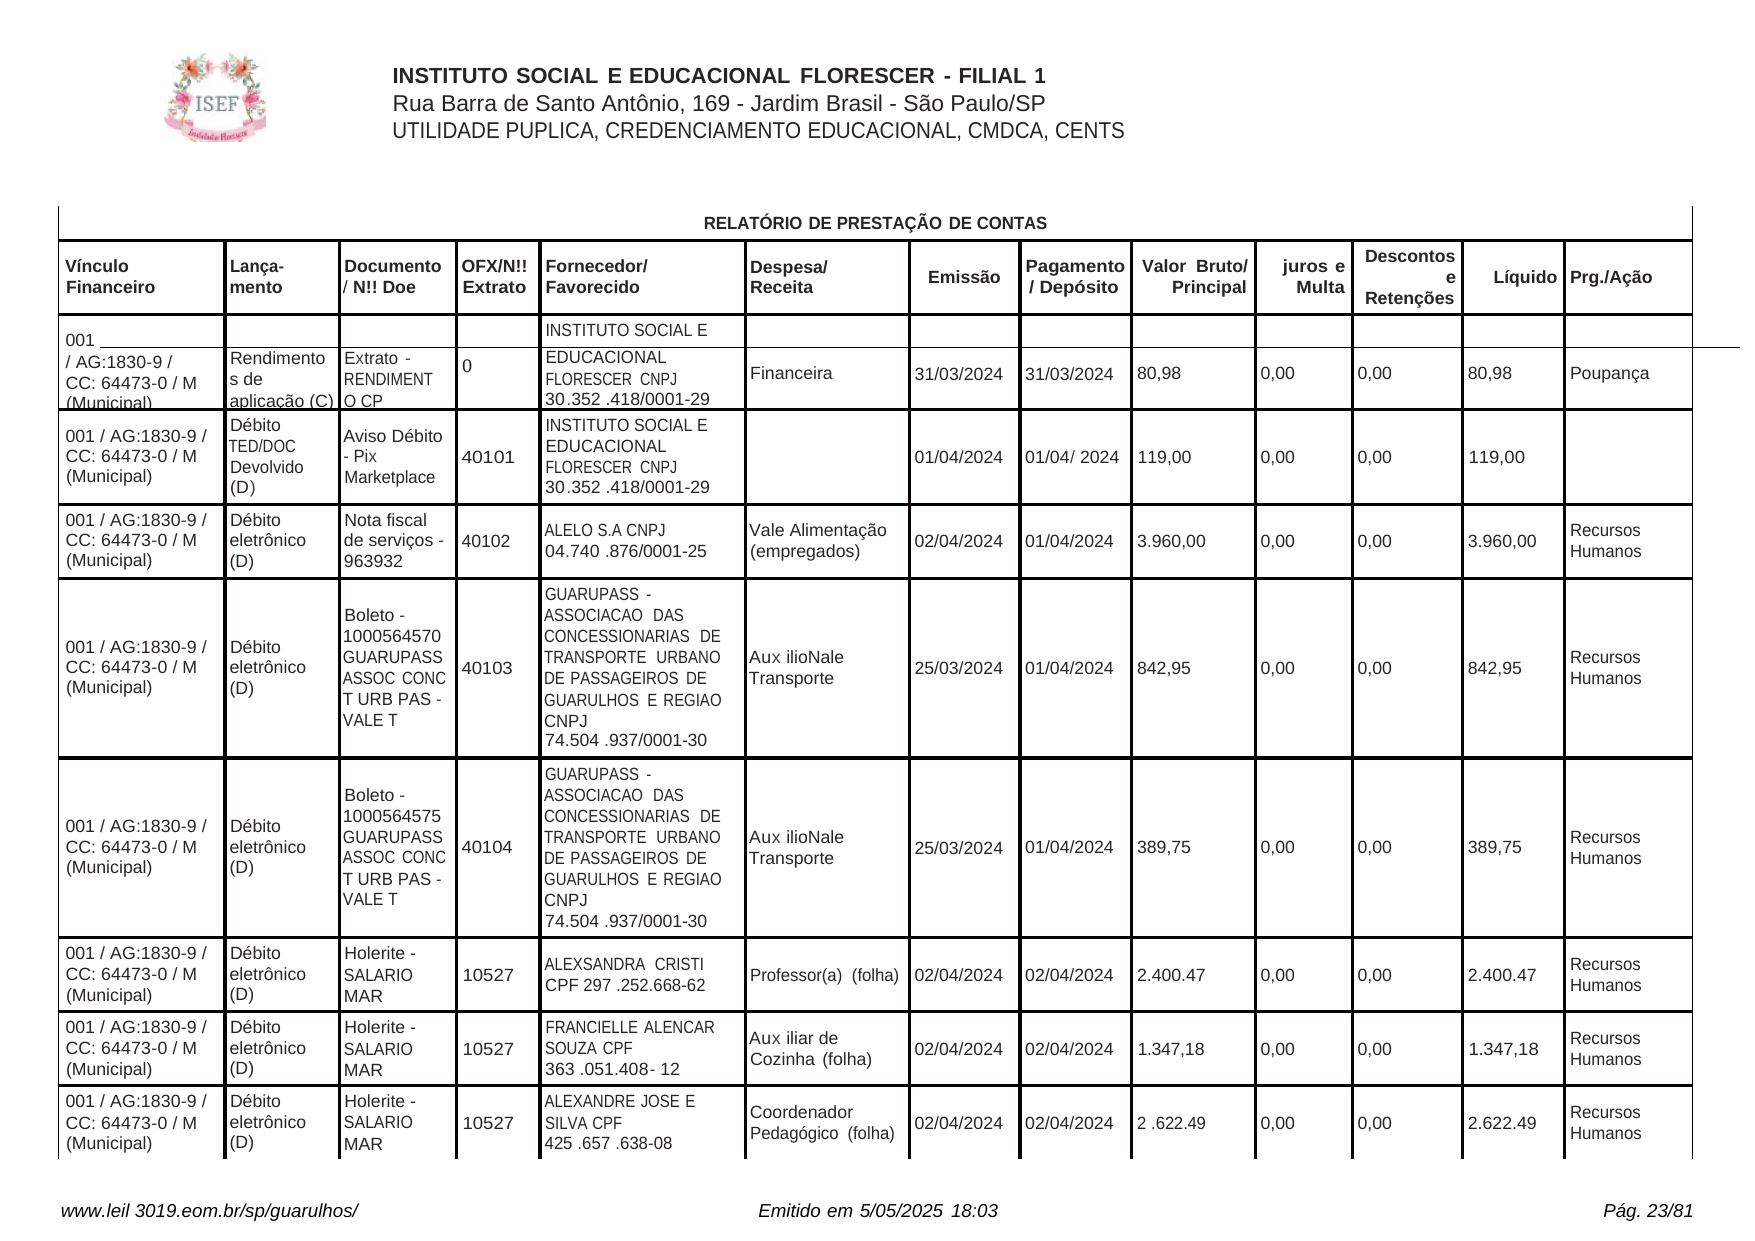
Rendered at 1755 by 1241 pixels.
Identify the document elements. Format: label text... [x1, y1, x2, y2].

table_cell Líquido [1464, 242, 1563, 313]
table_cell [1566, 411, 1692, 503]
table_cell 0,00 [1354, 1087, 1461, 1158]
table_cell 40104 [458, 760, 538, 936]
table_cell 0,00 [1354, 348, 1461, 408]
table_cell 3.960,00 [1464, 506, 1563, 577]
table_cell Recursos Humanos [1566, 760, 1692, 936]
table_cell 2.400.47 [1464, 939, 1563, 1010]
table_cell Débito eletrônico (D) [227, 506, 338, 577]
table_cell 842,95 [1133, 580, 1254, 756]
table_cell [1133, 316, 1254, 347]
table_cell 10527 [458, 1087, 538, 1158]
table_cell Documento / N!! Doe [341, 242, 455, 313]
table_cell 25/03/2024 [911, 580, 1018, 756]
table_cell Recursos Humanos [1566, 1013, 1692, 1084]
table_cell Recursos Humanos [1566, 506, 1692, 577]
table_cell Emissão [911, 242, 1018, 313]
table_cell 10527 [458, 1013, 538, 1084]
table_cell 001 / AG:1830-9 / CC: 64473-0 / M (Municipal) [59, 1013, 223, 1084]
table_cell Boleto - 1000564570 GUARUPASS ASSOC CONC T URB PAS - VALE T [341, 580, 455, 756]
table_cell 0,00 [1257, 760, 1351, 936]
table_cell Débito eletrônico (D) [227, 1087, 338, 1158]
table_cell 02/04/2024 [1022, 939, 1130, 1010]
table_cell Pagamento / Depósito [1022, 242, 1130, 313]
table_cell 80,98 [1133, 348, 1254, 408]
table_cell 1.347,18 [1464, 1013, 1563, 1084]
table_cell Aux ilioNale Transporte [747, 580, 908, 756]
table_cell Boleto - 1000564575 GUARUPASS ASSOC CONC T URB PAS - VALE T [341, 760, 455, 936]
table_cell 31/03/2024 [1022, 348, 1130, 408]
table_cell [1257, 316, 1351, 347]
table_cell 842,95 [1464, 580, 1563, 756]
table_cell Débito TED/DOC Devolvido (D) [227, 411, 338, 503]
table_cell Prg./Ação [1566, 242, 1692, 313]
table_cell Recursos Humanos [1566, 939, 1692, 1010]
table_cell 001 / AG:1830-9 / CC: 64473-0 / M (Municipal) [59, 411, 223, 503]
table_cell o [458, 348, 538, 408]
table_cell 001 / AG:1830-9 / CC: 64473-0 / M (Municipal) [59, 506, 223, 577]
table_header RELATÓRIO DE PRESTAÇÃO DE CONTAS [59, 206, 1692, 239]
table_cell Despesa/ Receita [747, 242, 908, 313]
table_cell 001 / AG:1830-9 / CC: 64473-0 / M (Municipal) [59, 316, 223, 408]
table_cell INSTITUTO SOCIAL E [542, 316, 744, 347]
table_cell 01/04/ 2024 [1022, 411, 1130, 503]
table_cell 10527 [458, 939, 538, 1010]
table_cell 001 / AG:1830-9 / CC: 64473-0 / M (Municipal) [59, 760, 223, 936]
table_cell 02/04/2024 [911, 939, 1018, 1010]
table_cell 02/04/2024 [911, 1013, 1018, 1084]
table_cell 0,00 [1257, 939, 1351, 1010]
table_cell Financeira [747, 348, 908, 408]
table_cell 3.960,00 [1133, 506, 1254, 577]
table_cell 25/03/2024 [911, 760, 1018, 936]
table_cell 40103 [458, 580, 538, 756]
table_cell Lança- mento [227, 242, 338, 313]
table_cell 0,00 [1354, 411, 1461, 503]
table_cell Vale Alimentação (empregados) [747, 506, 908, 577]
table_cell [1354, 316, 1461, 347]
table_cell Valor Bruto/ Principal [1133, 242, 1254, 313]
table_cell Holerite - SALARIO MAR [341, 1087, 455, 1158]
table_cell 001 / AG:1830-9 / CC: 64473-0 / M (Municipal) [59, 1087, 223, 1158]
table_cell Vínculo Financeiro [59, 242, 223, 313]
table_cell Nota fiscal de serviços - 963932 [341, 506, 455, 577]
table_cell 0,00 [1257, 411, 1351, 503]
table_cell 119,00 [1133, 411, 1254, 503]
table_cell 2.622.49 [1464, 1087, 1563, 1158]
table_cell [1022, 316, 1130, 347]
table_cell 0,00 [1257, 1087, 1351, 1158]
table_cell 40101 [458, 411, 538, 503]
table_cell [227, 316, 338, 347]
table_cell [1464, 316, 1563, 347]
table_cell 0,00 [1257, 348, 1351, 408]
table_cell 0,00 [1354, 760, 1461, 936]
table_cell ALEXSANDRA CRISTI CPF 297 .252.668-62 [542, 939, 744, 1010]
table_cell Poupança [1566, 348, 1692, 408]
table_cell 2 .622.49 [1133, 1087, 1254, 1158]
table_cell ALEXANDRE JOSE E SILVA CPF 425 .657 .638-08 [542, 1087, 744, 1158]
table_cell 389,75 [1464, 760, 1563, 936]
table_cell GUARUPASS - ASSOCIACAO DAS CONCESSIONARIAS DE TRANSPORTE URBANO DE PASSAGEIROS DE GUARULHOS E REGIAO CNPJ 74.504 .937/0001-30 [542, 760, 744, 936]
table_cell 02/04/2024 [911, 1087, 1018, 1158]
table_cell 01/04/2024 [1022, 506, 1130, 577]
table_cell Débito eletrônico (D) [227, 580, 338, 756]
table_cell [458, 316, 538, 347]
table_cell 40102 [458, 506, 538, 577]
table_cell Holerite - SALARIO MAR [341, 939, 455, 1010]
table_cell 01/04/2024 [1022, 760, 1130, 936]
table_cell 0,00 [1354, 939, 1461, 1010]
table_cell Aux ilioNale Transporte [747, 760, 908, 936]
table_cell Coordenador Pedagógico (folha) [747, 1087, 908, 1158]
table_cell Holerite - SALARIO MAR [341, 1013, 455, 1084]
table_cell Recursos Humanos [1566, 1087, 1692, 1158]
table_cell Débito eletrônico (D) [227, 939, 338, 1010]
table_cell INSTITUTO SOCIAL E EDUCACIONAL FLORESCER CNPJ 30.352 .418/0001-29 [542, 411, 744, 503]
table_cell OFX/N!! Extrato [458, 242, 538, 313]
table_cell 02/04/2024 [911, 506, 1018, 577]
table_cell EDUCACIONAL FLORESCER CNPJ 30.352 .418/0001-29 [542, 348, 744, 408]
table_cell Professor(a) (folha) [747, 939, 908, 1010]
table_cell 001 / AG:1830-9 / CC: 64473-0 / M (Municipal) [59, 939, 223, 1010]
table_cell Fornecedor/ Favorecido [542, 242, 744, 313]
table_cell Débito eletrônico (D) [227, 760, 338, 936]
table_cell 0,00 [1257, 580, 1351, 756]
table_cell [1566, 316, 1692, 347]
table_cell Descontos e Retenções [1354, 242, 1461, 313]
table_cell 80,98 [1464, 348, 1563, 408]
table_cell ALELO S.A CNPJ 04.740 .876/0001-25 [542, 506, 744, 577]
table_cell 119,00 [1464, 411, 1563, 503]
table_cell 0,00 [1354, 506, 1461, 577]
table_cell [747, 316, 908, 347]
table_cell 0,00 [1354, 1013, 1461, 1084]
table_cell Débito eletrônico (D) [227, 1013, 338, 1084]
table_cell 389,75 [1133, 760, 1254, 936]
table_cell Aux iliar de Cozinha (folha) [747, 1013, 908, 1084]
table_cell juros e Multa [1257, 242, 1351, 313]
table_cell GUARUPASS - ASSOCIACAO DAS CONCESSIONARIAS DE TRANSPORTE URBANO DE PASSAGEIROS DE GUARULHOS E REGIAO CNPJ 74.504 .937/0001-30 [542, 580, 744, 756]
table_cell [747, 411, 908, 503]
table_cell [341, 316, 455, 347]
table_cell [911, 316, 1018, 347]
table_cell 02/04/2024 [1022, 1087, 1130, 1158]
table_cell 2.400.47 [1133, 939, 1254, 1010]
table_cell Recursos Humanos [1566, 580, 1692, 756]
table_cell 31/03/2024 [911, 348, 1018, 408]
table_cell 0,00 [1257, 1013, 1351, 1084]
table_cell 01/04/2024 [911, 411, 1018, 503]
table_cell 01/04/2024 [1022, 580, 1130, 756]
table_cell FRANCIELLE ALENCAR SOUZA CPF 363 .051.408- 12 [542, 1013, 744, 1084]
table_cell 02/04/2024 [1022, 1013, 1130, 1084]
table_cell 0,00 [1257, 506, 1351, 577]
table_cell 0,00 [1354, 580, 1461, 756]
table_cell 1.347,18 [1133, 1013, 1254, 1084]
table_cell 001 / AG:1830-9 / CC: 64473-0 / M (Municipal) [59, 580, 223, 756]
table_cell Extrato - RENDIMENT O CP [341, 348, 455, 408]
table_cell Rendimento s de aplicação (C) [227, 348, 338, 408]
table_cell Aviso Débito - Pix Marketplace [341, 411, 455, 503]
